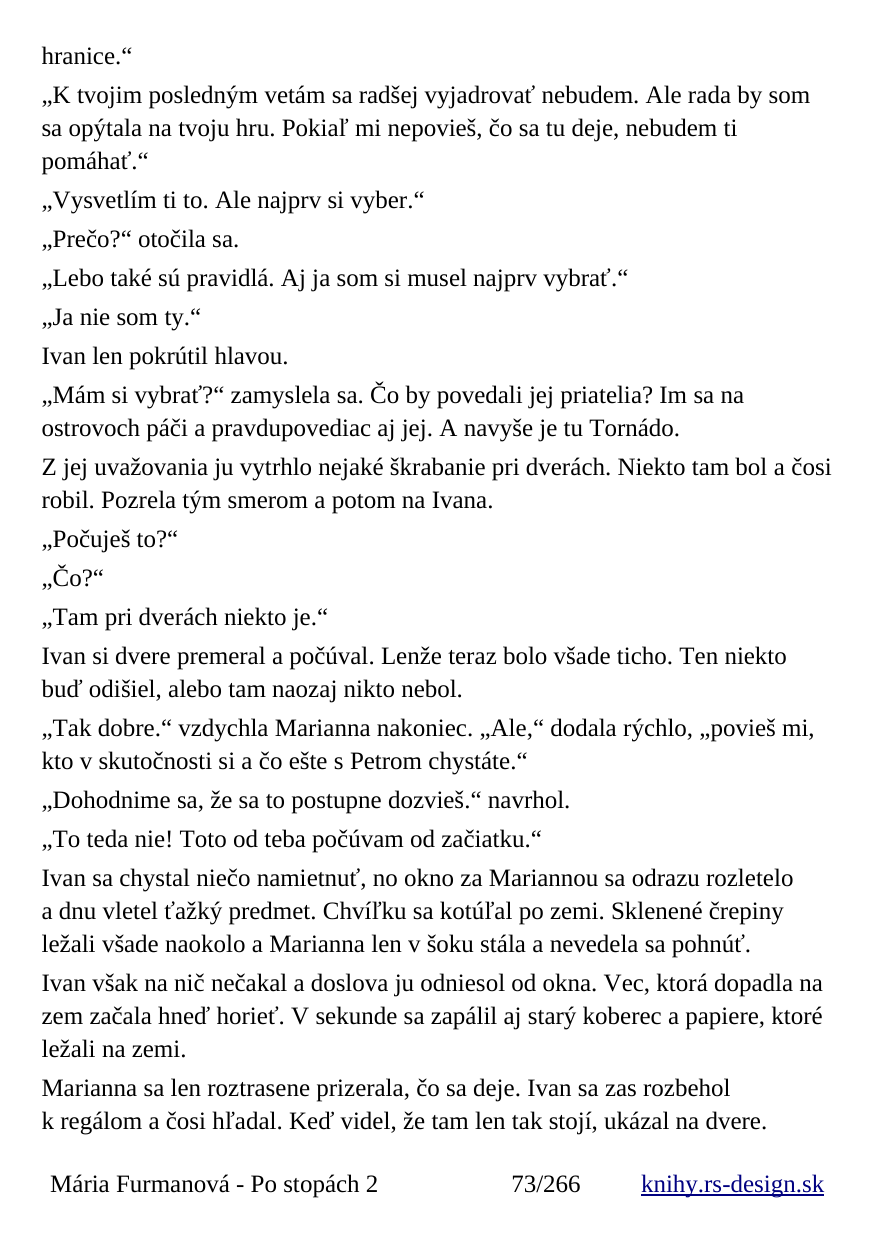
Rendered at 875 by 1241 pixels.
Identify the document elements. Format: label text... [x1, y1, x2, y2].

text Ivan však na nič nečakal a doslova ju odniesol od okna. Vec, ktorá dopadla na zem začala hneď horieť. V sekunde sa zapálil aj starý koberec a papiere, ktoré ležali na zemi. [41, 968, 833, 1063]
text Marianna sa len roztrasene prizerala, čo sa deje. Ivan sa zas rozbehol k regálom a čosi hľadal. Keď videl, že tam len tak stojí, ukázal na dvere. [41, 1073, 833, 1134]
text „Prečo?“ otočila sa. [41, 224, 833, 253]
text „Počuješ to?“ [41, 524, 833, 553]
text „Tak dobre.“ vzdychla Marianna nakoniec. „Ale,“ dodala rýchlo, „povieš mi, kto v skutočnosti si a čo ešte s Petrom chystáte.“ [41, 713, 833, 775]
text „To teda nie! Toto od teba počúvam od začiatku.“ [41, 824, 833, 853]
text Z jej uvažovania ju vytrhlo nejaké škrabanie pri dverách. Niekto tam bol a čosi robil. Pozrela tým smerom a potom na Ivana. [41, 452, 833, 514]
text Ivan sa chystal niečo namietnuť, no okno za Mariannou sa odrazu rozletelo a dnu vletel ťažký predmet. Chvíľku sa kotúľal po zemi. Sklenené črepiny ležali všade naokolo a Marianna len v šoku stála a nevedela sa pohnúť. [41, 863, 833, 958]
text „Lebo také sú pravidlá. Aj ja som si musel najprv vybrať.“ [41, 263, 833, 292]
text „Mám si vybrať?“ zamyslela sa. Čo by povedali jej priatelia? Im sa na ostrovoch páči a pravdupovediac aj jej. A navyše je tu Tornádo. [41, 380, 833, 442]
text hranice.“ [41, 41, 833, 70]
text „Čo?“ [41, 563, 833, 592]
text „Dohodnime sa, že sa to postupne dozvieš.“ navrhol. [41, 785, 833, 814]
text Ivan si dvere premeral a počúval. Lenže teraz bolo všade ticho. Ten niekto buď odišiel, alebo tam naozaj nikto nebol. [41, 641, 833, 703]
text „Vysvetlím ti to. Ale najprv si vyber.“ [41, 185, 833, 214]
text „Tam pri dverách niekto je.“ [41, 602, 833, 631]
text „K tvojim posledným vetám sa radšej vyjadrovať nebudem. Ale rada by som sa opýtala na tvoju hru. Pokiaľ mi nepovieš, čo sa tu deje, nebudem ti pomáhať.“ [41, 80, 833, 175]
text „Ja nie som ty.“ [41, 302, 833, 331]
text Ivan len pokrútil hlavou. [41, 341, 833, 370]
